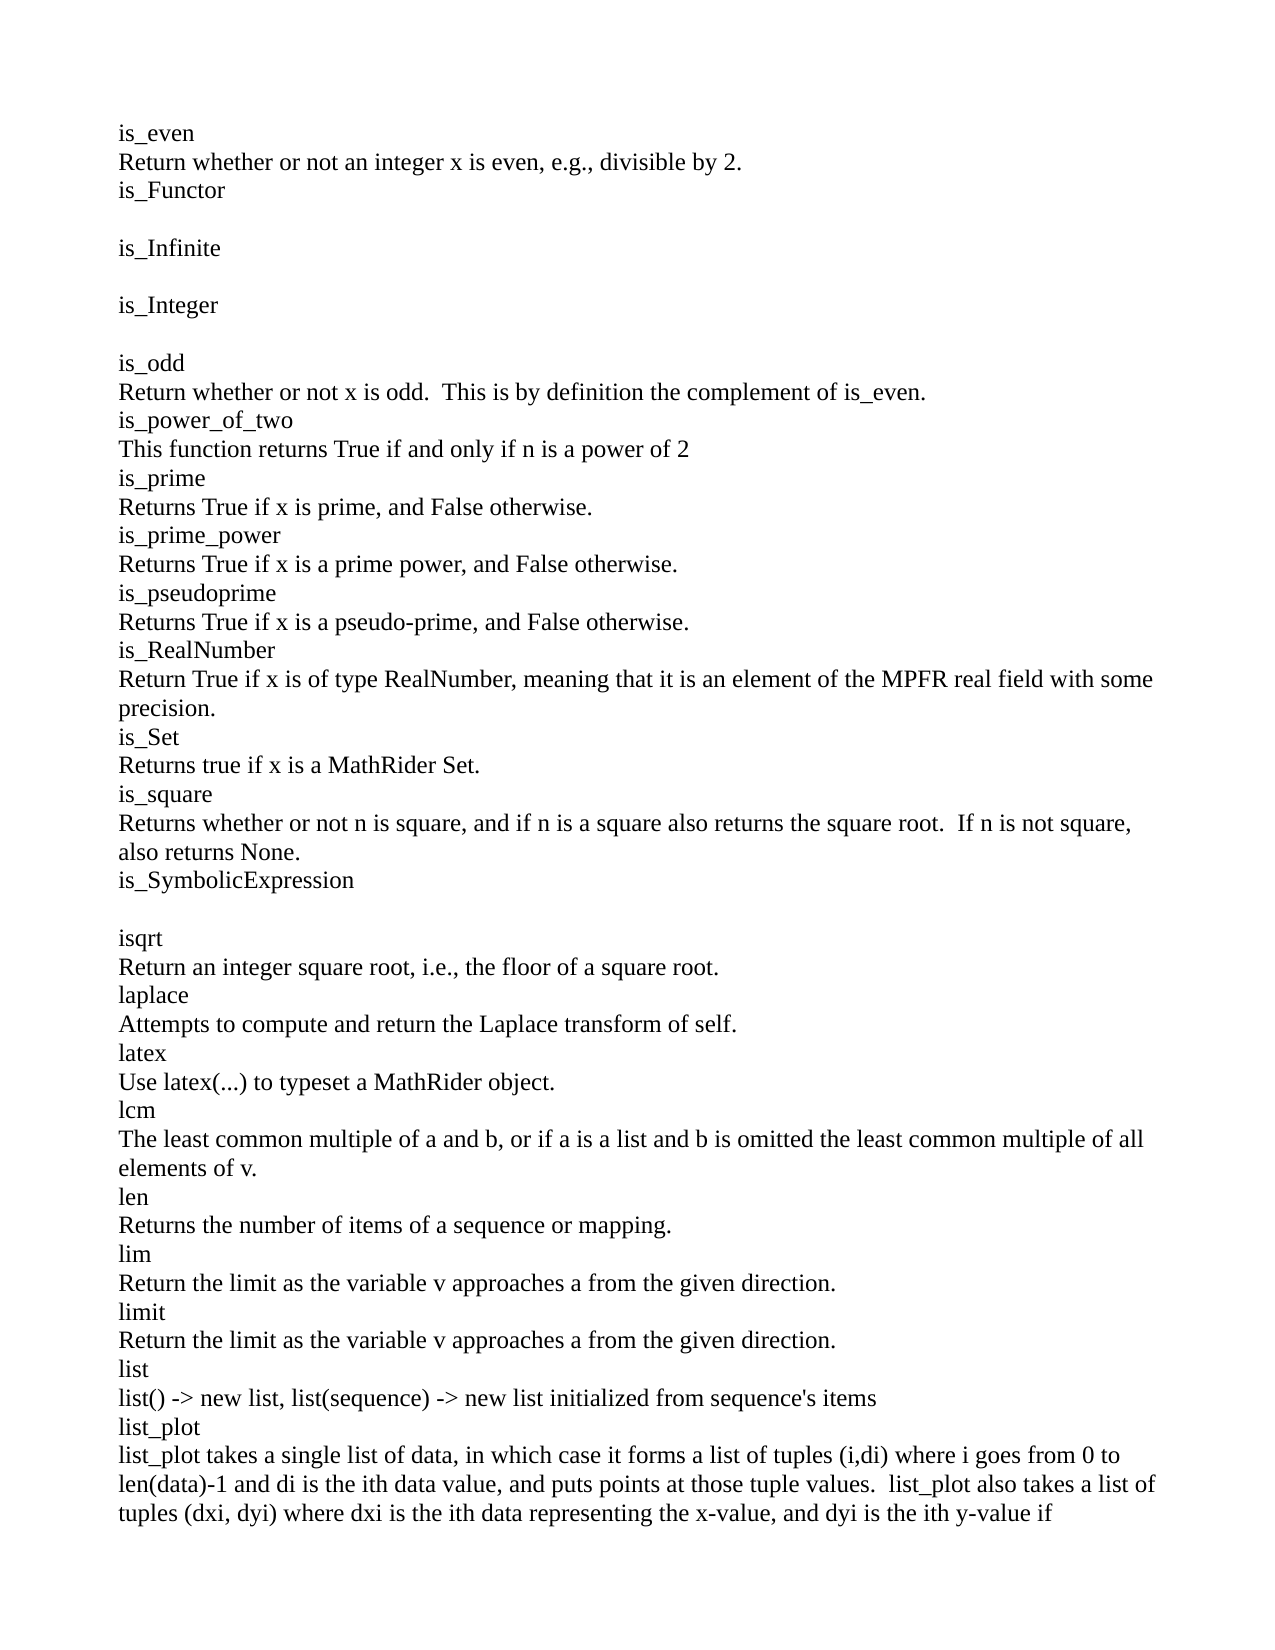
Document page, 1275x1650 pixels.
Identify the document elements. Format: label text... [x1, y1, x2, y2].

text is_Integer [118, 291, 1157, 319]
text The least common multiple of a and b, or if a is a list and b is omitted the least common multiple of all elements of v. [118, 1124, 1157, 1182]
text is_prime_power [118, 521, 1157, 549]
text Return whether or not an integer x is even, e.g., divisible by 2. [118, 147, 1157, 176]
text Returns true if x is a MathRider Set. [118, 751, 1157, 779]
text is_prime [118, 463, 1157, 492]
text lcm [118, 1096, 1157, 1124]
text is_square [118, 779, 1157, 808]
text list_plot [118, 1412, 1157, 1441]
text is_Functor [118, 176, 1157, 204]
text isqrt [118, 923, 1157, 952]
text is_odd [118, 348, 1157, 377]
text is_Infinite [118, 233, 1157, 262]
text is_even [118, 118, 1157, 147]
text len [118, 1182, 1157, 1211]
text lim [118, 1239, 1157, 1268]
text Returns True if x is a pseudo-prime, and False otherwise. [118, 607, 1157, 636]
text Return whether or not x is odd. This is by definition the complement of is_even. [118, 377, 1157, 406]
text is_SymbolicExpression [118, 866, 1157, 894]
text is_power_of_two [118, 406, 1157, 434]
text Return the limit as the variable v approaches a from the given direction. [118, 1326, 1157, 1354]
text is_Set [118, 722, 1157, 751]
text list [118, 1354, 1157, 1383]
text Return an integer square root, i.e., the floor of a square root. [118, 952, 1157, 981]
text Return True if x is of type RealNumber, meaning that it is an element of the MPFR real field with some precision. [118, 664, 1157, 722]
text Returns whether or not n is square, and if n is a square also returns the square root. If n is not square, also returns None. [118, 808, 1157, 866]
text Use latex(...) to typeset a MathRider object. [118, 1067, 1157, 1096]
text Attempts to compute and return the Laplace transform of self. [118, 1009, 1157, 1038]
text Returns True if x is a prime power, and False otherwise. [118, 549, 1157, 578]
text list() -> new list, list(sequence) -> new list initialized from sequence's items [118, 1383, 1157, 1412]
text Returns True if x is prime, and False otherwise. [118, 492, 1157, 521]
text is_RealNumber [118, 636, 1157, 664]
text latex [118, 1038, 1157, 1067]
text limit [118, 1297, 1157, 1326]
text laplace [118, 981, 1157, 1009]
text This function returns True if and only if n is a power of 2 [118, 434, 1157, 463]
text Returns the number of items of a sequence or mapping. [118, 1211, 1157, 1239]
text Return the limit as the variable v approaches a from the given direction. [118, 1268, 1157, 1297]
text is_pseudoprime [118, 578, 1157, 607]
text list_plot takes a single list of data, in which case it forms a list of tuples (i,di) where i goes from 0 to len(data)-1 and di is the ith data value, and puts points at those tuple values. list_plot also takes a list of tuples (dxi, dyi) where dxi is the ith data representing the x-value, and dyi is the ith y-value if [118, 1441, 1157, 1527]
